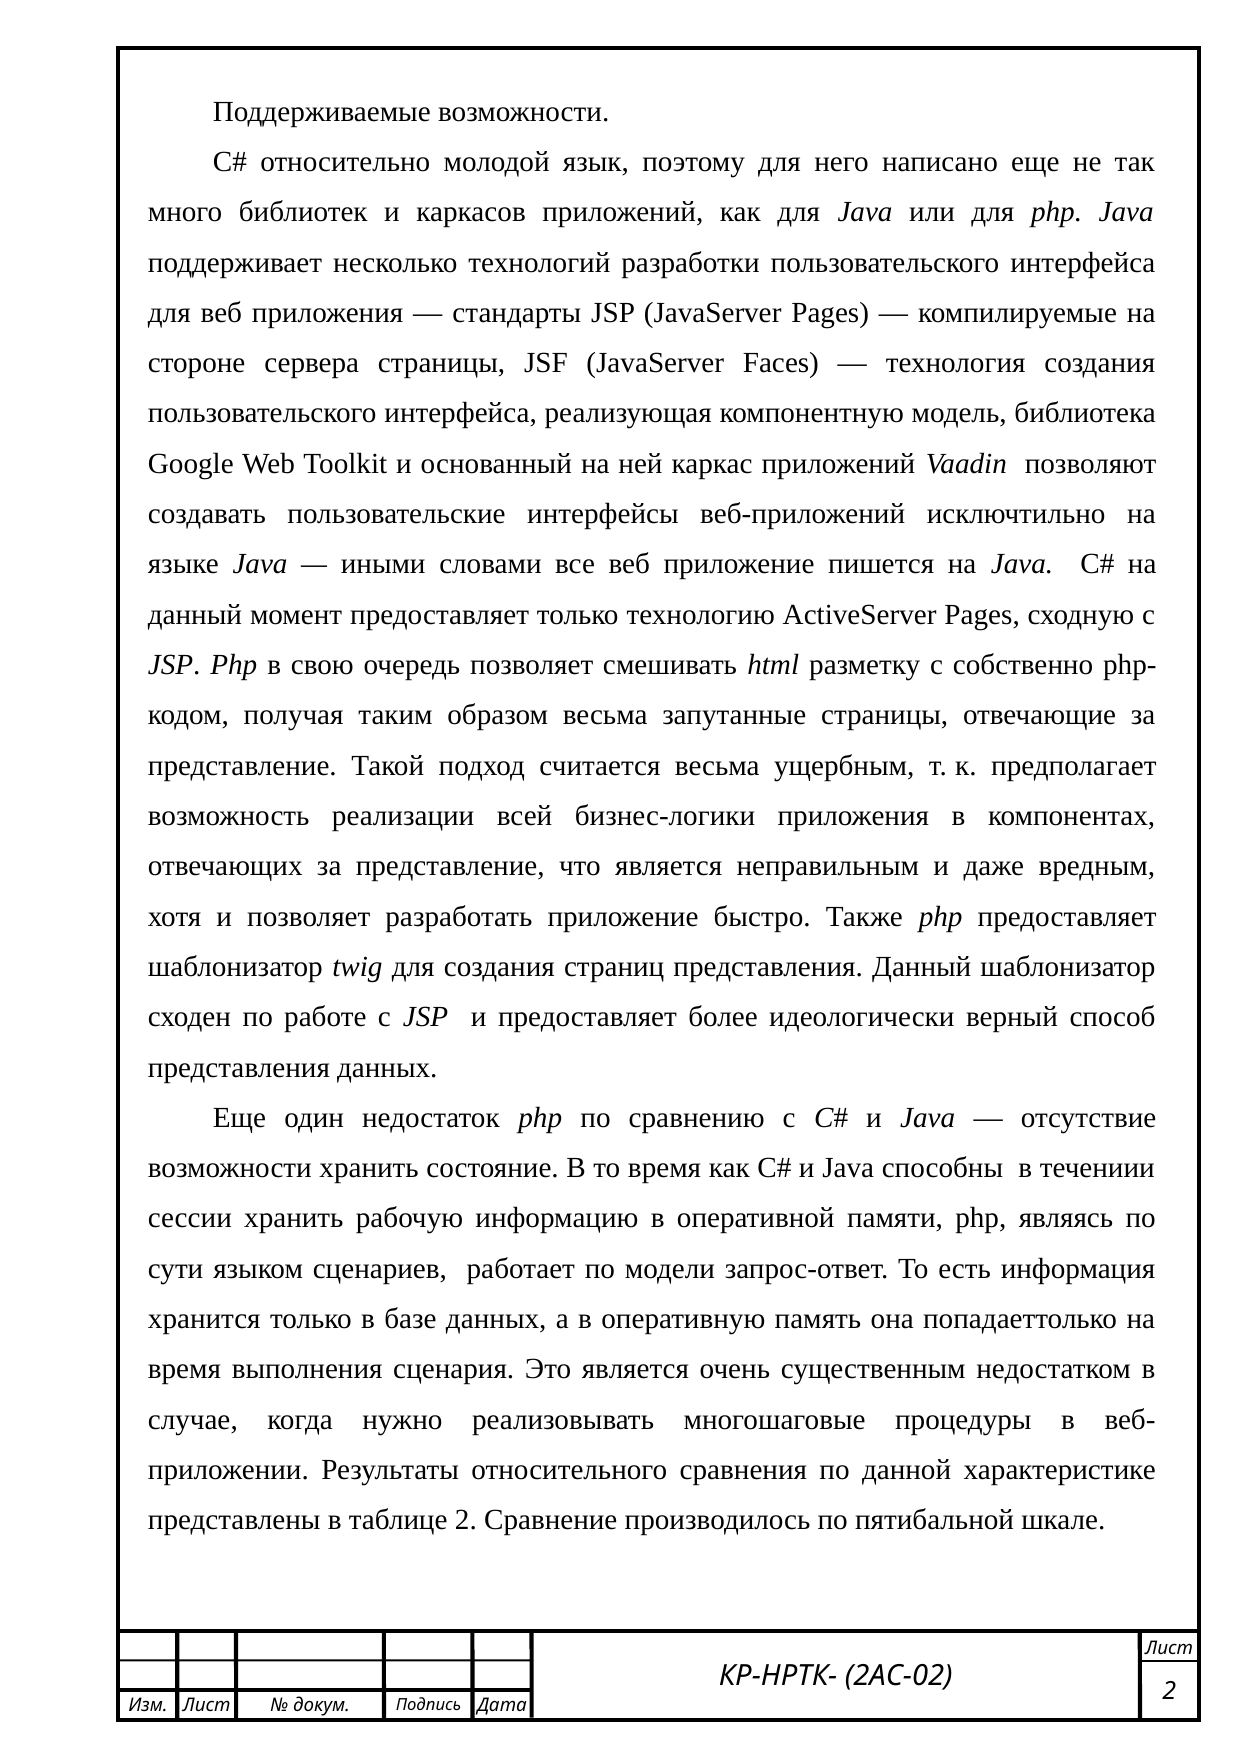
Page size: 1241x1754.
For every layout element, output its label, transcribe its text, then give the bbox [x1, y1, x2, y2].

text Поддерживаемые возможности. [148, 94, 1156, 127]
text Еще один недостаток php по сравнению с C# и Java — отсутствие возможности хранить состояние. В то время как C# и Java способны в течениии сессии хранить рабочую информацию в оперативной памяти, php, являясь по сути языком сценариев, работает по модели запрос-ответ. То есть информация хранится только в базе данных, а в оперативную память она попадаеттолько на время выполнения сценария. Это является очень существенным недостатком в случае, когда нужно реализовывать многошаговые процедуры в веб-приложении. Результаты относительного сравнения по данной характеристике представлены в таблице 2. Сравнение производилось по пятибальной шкале. [148, 1100, 1156, 1536]
text C# относительно молодой язык, поэтому для него написано еще не так много библиотек и каркасов приложений, как для Java или для php. Java поддерживает несколько технологий разработки пользовательского интерфейса для веб приложения — стандарты JSP (JavaServer Pages) — компилируемые на стороне сервера страницы, JSF (JavaServer Faces) — технология создания пользовательского интерфейса, реализующая компонентную модель, библиотека Google Web Toolkit и основанный на ней каркас приложений Vaadin позволяют создавать пользовательские интерфейсы веб-приложений исключтильно на языке Java — иными словами все веб приложение пишется на Java. С# на данный момент предоставляет только технологию ActiveServer Pages, сходную с JSP. Php в свою очередь позволяет смешивать html разметку с собственно php-кодом, получая таким образом весьма запутанные страницы, отвечающие за представление. Такой подход считается весьма ущербным, т. к. предполагает возможность реализации всей бизнес-логики приложения в компонентах, отвечающих за представление, что является неправильным и даже вредным, хотя и позволяет разработать приложение быстро. Также php предоставляет шаблонизатор twig для создания страниц представления. Данный шаблонизатор сходен по работе с JSP и предоставляет более идеологически верный способ представления данных. [148, 144, 1156, 1083]
